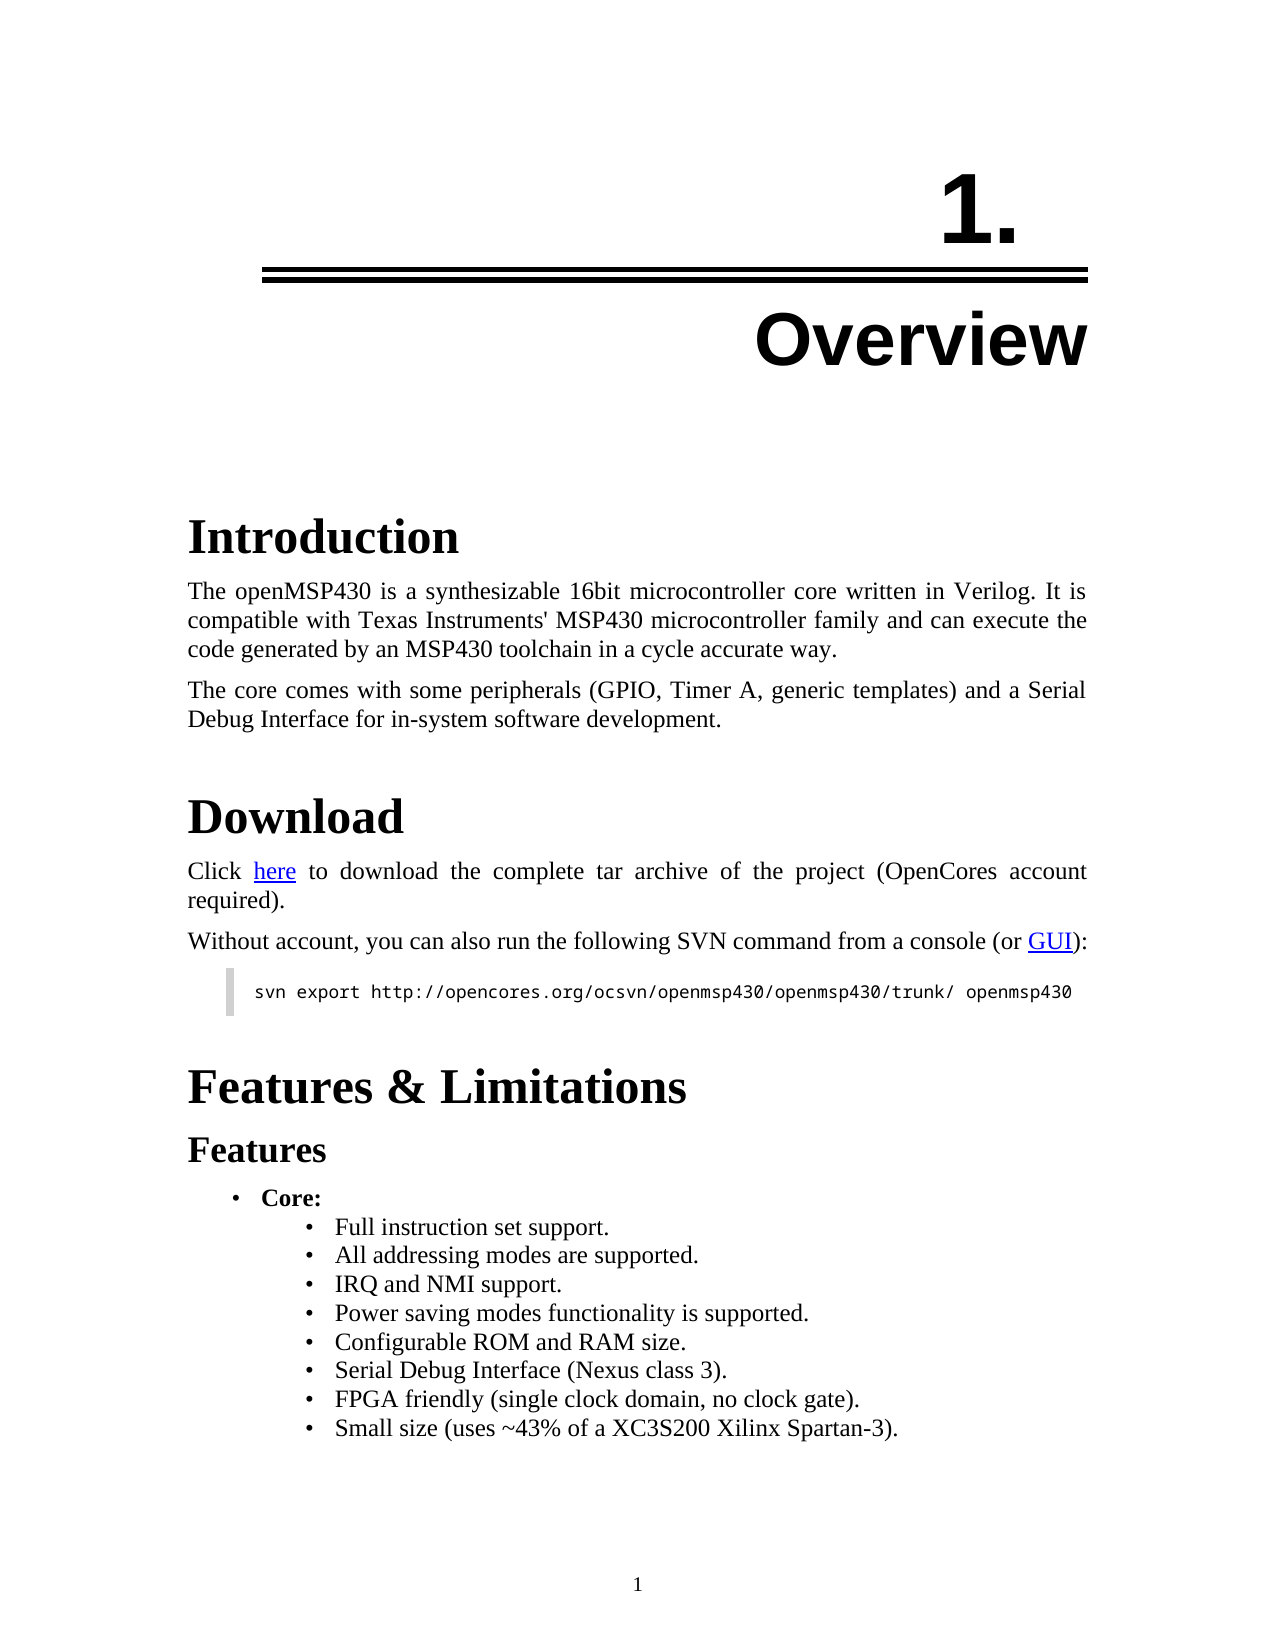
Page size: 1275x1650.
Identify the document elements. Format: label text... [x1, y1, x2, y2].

list Configurable ROM and RAM size. [305, 1327, 1088, 1355]
list Serial Debug Interface (Nexus class 3). [305, 1355, 1088, 1384]
table_header [226, 968, 234, 1016]
text Download [187, 786, 1088, 844]
list All addressing modes are supported. [305, 1240, 1088, 1269]
text Features & Limitations [187, 1057, 1088, 1115]
table_header [187, 968, 226, 1016]
subtitle Overview [187, 295, 1088, 381]
table_header [234, 968, 254, 1016]
list Core: [231, 1183, 1088, 1212]
list Full instruction set support. [305, 1212, 1088, 1240]
text Features [187, 1127, 1088, 1170]
text Click here to download the complete tar archive of the project (OpenCores account required). [187, 856, 1088, 914]
text The core comes with some peripherals (GPIO, Timer A, generic templates) and a Serial Debug Interface for in-system software development. [187, 675, 1088, 733]
list IRQ and NMI support. [305, 1269, 1088, 1298]
list Power saving modes functionality is supported. [305, 1298, 1088, 1327]
text The openMSP430 is a synthesizable 16bit microcontroller core written in Verilog. It is compatible with Texas Instruments' MSP430 microcontroller family and can execute the code generated by an MSP430 toolchain in a cycle accurate way. [187, 576, 1088, 663]
text Without account, you can also run the following SVN command from a console (or GUI): [187, 926, 1088, 955]
list FPGA friendly (single clock domain, no clock gate). [305, 1384, 1088, 1413]
table_header svn export http://opencores.org/ocsvn/openmsp430/openmsp430/trunk/ openmsp430 [254, 968, 1275, 1016]
text Introduction [187, 506, 1088, 564]
list Small size (uses ~43% of a XC3S200 Xilinx Spartan-3). [305, 1413, 1088, 1442]
